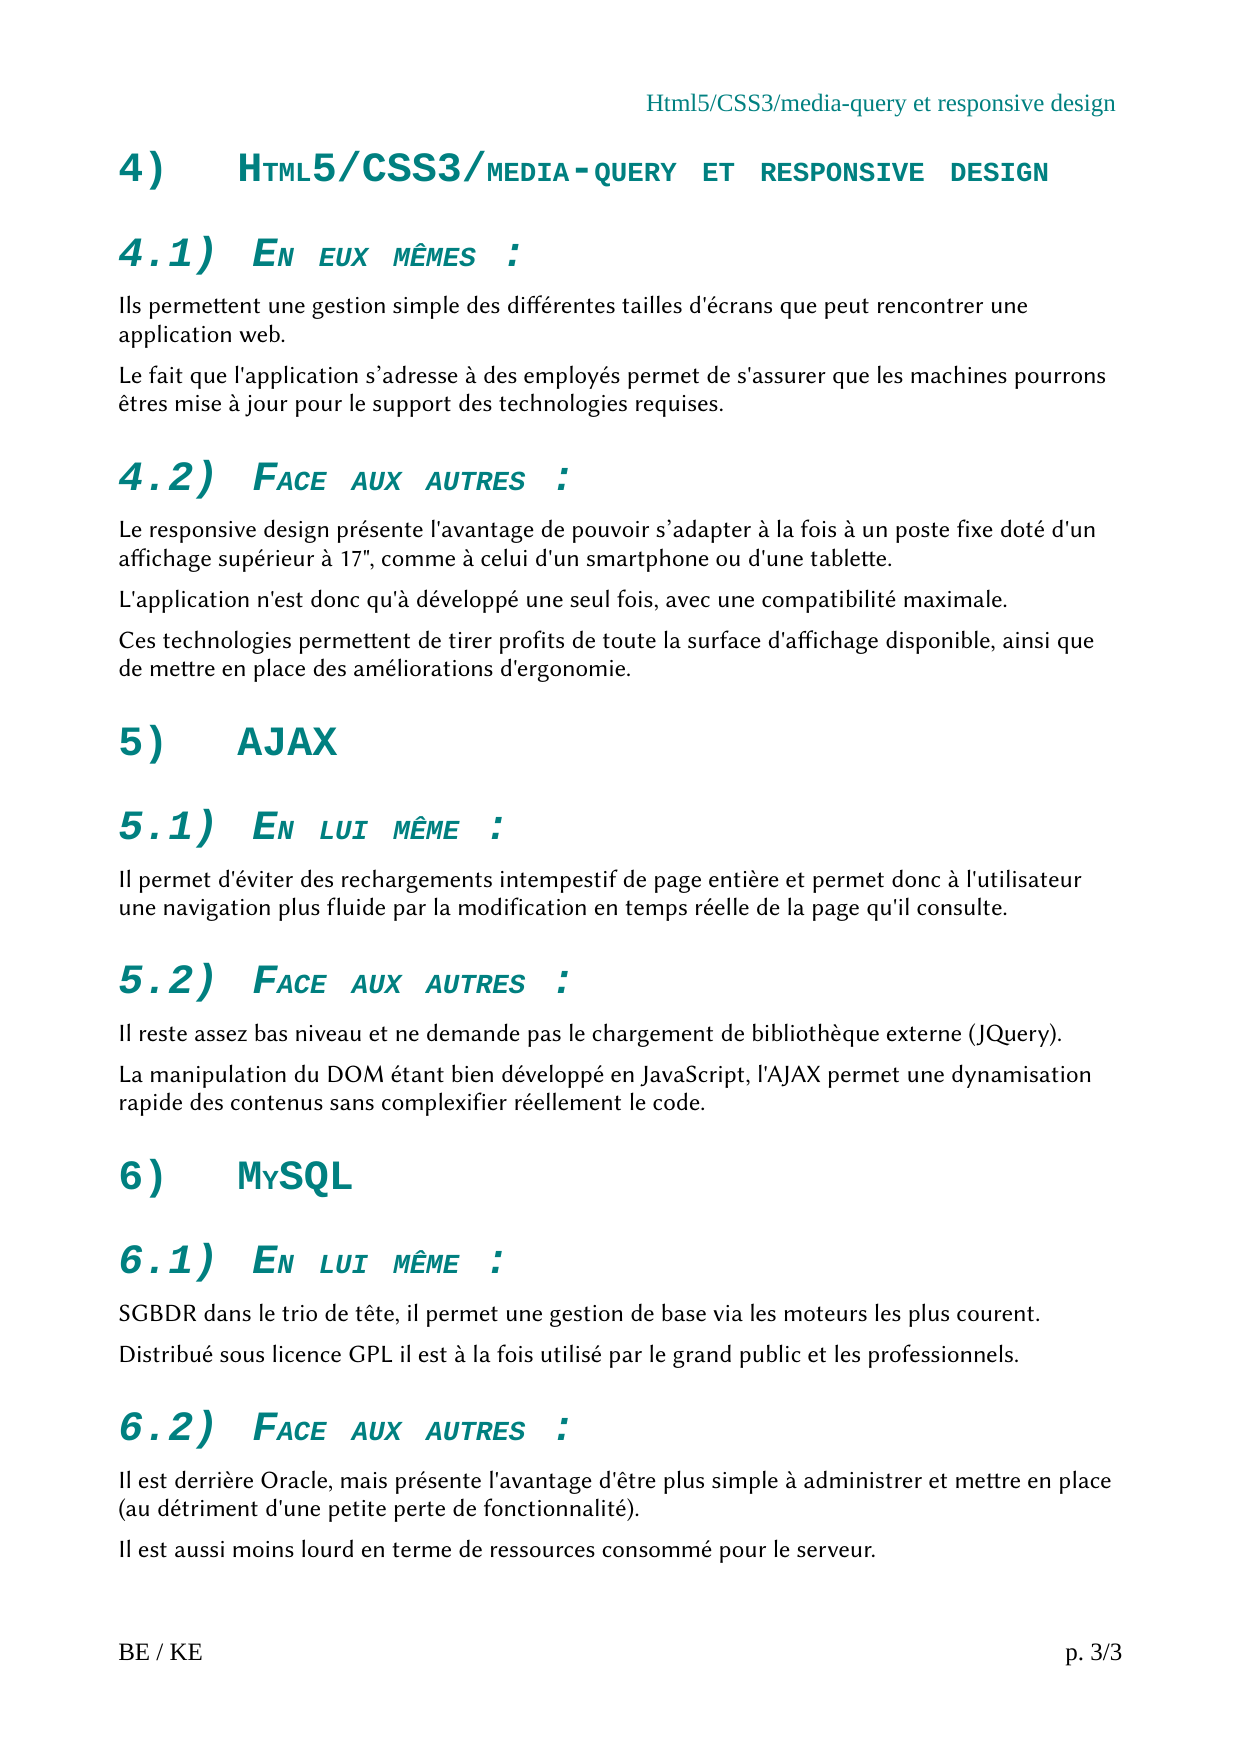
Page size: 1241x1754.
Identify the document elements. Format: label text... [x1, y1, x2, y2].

text Il est aussi moins lourd en terme de ressources consommé pour le serveur. [118, 1535, 1122, 1564]
text La manipulation du DOM étant bien développé en JavaScript, l'AJAX permet une dynamisation rapide des contenus sans complexifier réellement le code. [118, 1060, 1122, 1117]
subtitle Face aux autres : [118, 959, 1122, 1006]
text Ils permettent une gestion simple des différentes tailles d'écrans que peut rencontrer une application web. [118, 291, 1122, 348]
subtitle En eux mêmes : [118, 231, 1122, 279]
subtitle AJAX [118, 720, 1122, 767]
text Il reste assez bas niveau et ne demande pas le chargement de bibliothèque externe (JQuery). [118, 1019, 1122, 1047]
subtitle Html5/CSS3/media-query et responsive design [118, 147, 1122, 194]
text Il permet d'éviter des rechargements intempestif de page entière et permet donc à l'utilisateur une navigation plus fluide par la modification en temps réelle de la page qu'il consulte. [118, 864, 1122, 922]
subtitle Face aux autres : [118, 1406, 1122, 1453]
subtitle MySQL [118, 1154, 1122, 1202]
text SGBDR dans le trio de tête, il permet une gestion de base via les moteurs les plus courent. [118, 1299, 1122, 1327]
text Ces technologies permettent de tirer profits de toute la surface d'affichage disponible, ainsi que de mettre en place des améliorations d'ergonomie. [118, 626, 1122, 683]
text L'application n'est donc qu'à développé une seul fois, avec une compatibilité maximale. [118, 584, 1122, 613]
subtitle En lui même : [118, 1239, 1122, 1286]
subtitle En lui même : [118, 805, 1122, 852]
text Il est derrière Oracle, mais présente l'avantage d'être plus simple à administrer et mettre en place (au détriment d'une petite perte de fonctionnalité). [118, 1466, 1122, 1523]
subtitle Face aux autres : [118, 455, 1122, 502]
text Distribué sous licence GPL il est à la fois utilisé par le grand public et les professionnels. [118, 1340, 1122, 1368]
text Le responsive design présente l'avantage de pouvoir s’adapter à la fois à un poste fixe doté d'un affichage supérieur à 17", comme à celui d'un smartphone ou d'une tablette. [118, 515, 1122, 572]
text Le fait que l'application s’adresse à des employés permet de s'assurer que les machines pourrons êtres mise à jour pour le support des technologies requises. [118, 361, 1122, 418]
